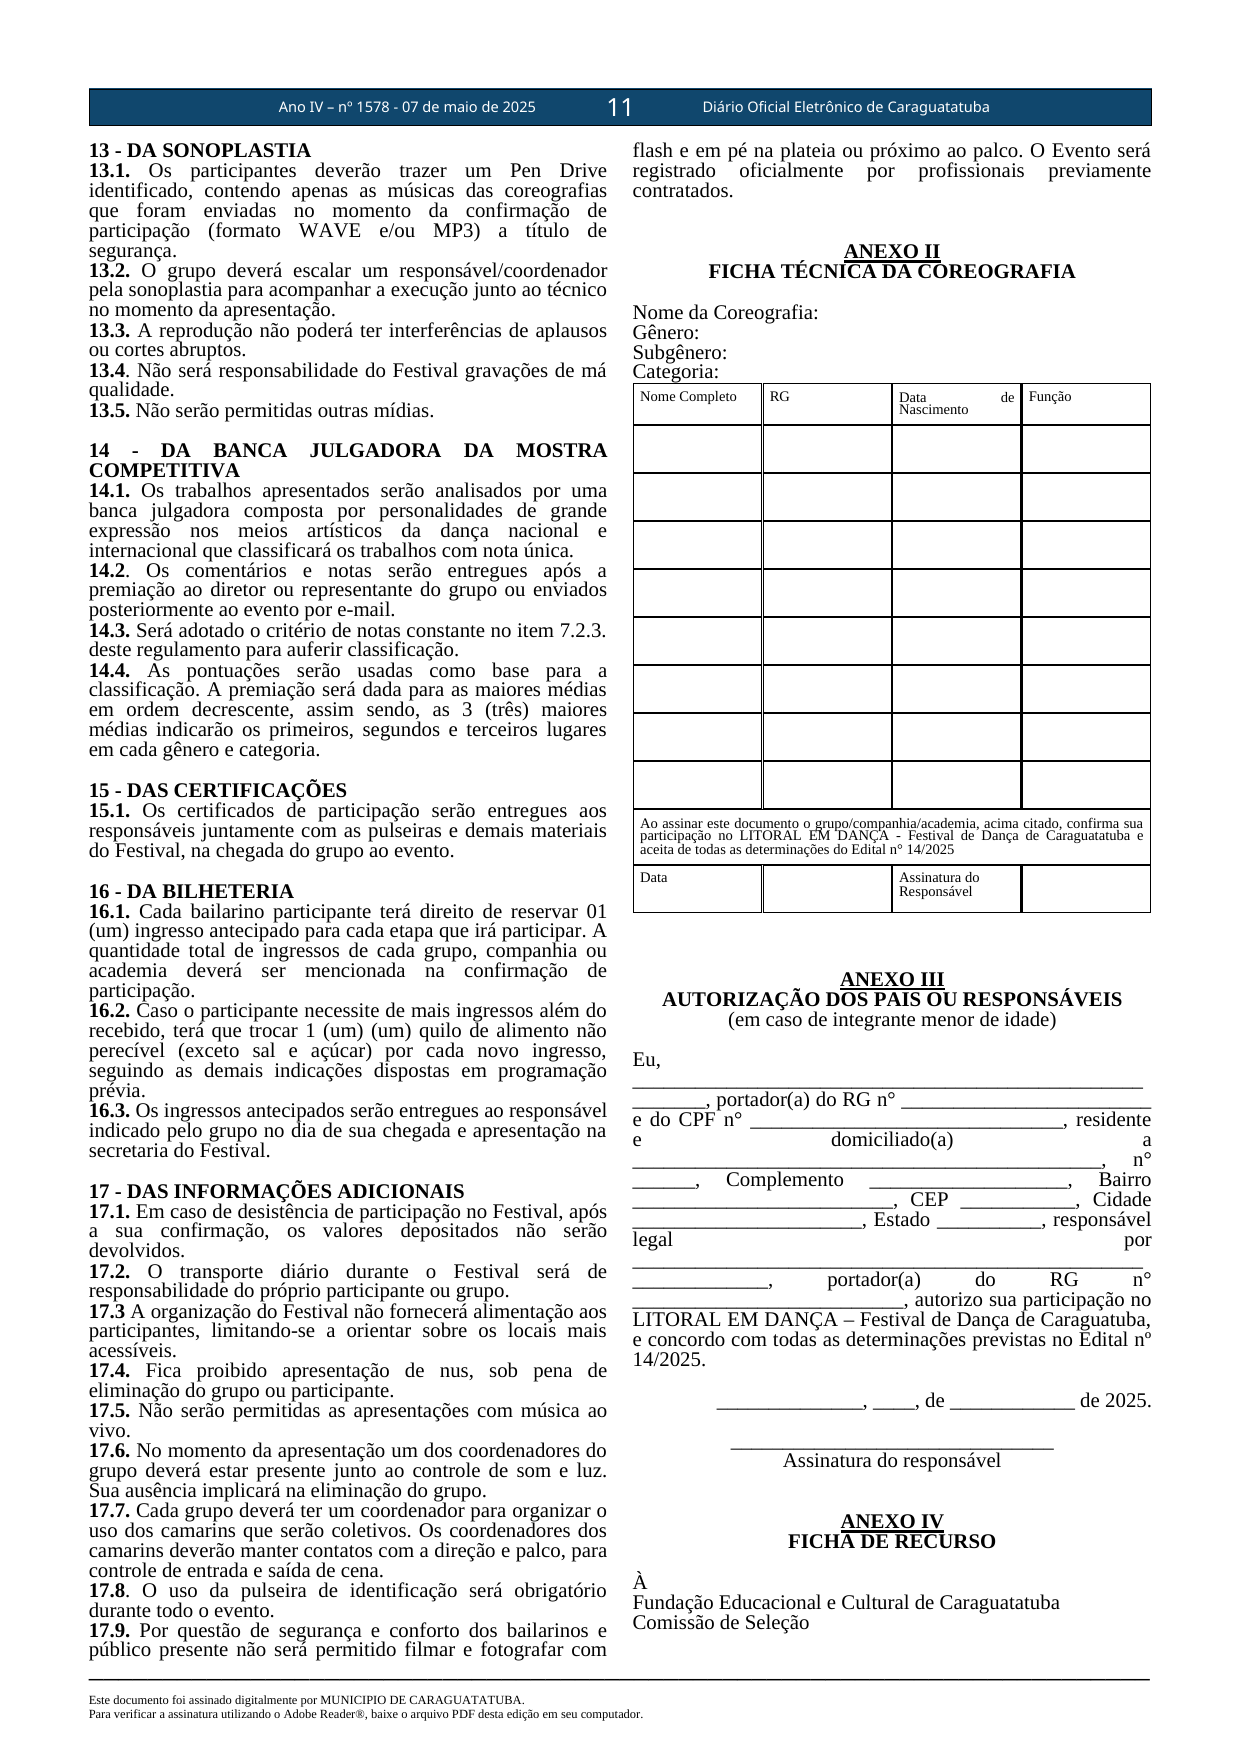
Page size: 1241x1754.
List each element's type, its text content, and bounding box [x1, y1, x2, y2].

text ______________, ____, de ____________ de 2025. [632, 1391, 1152, 1411]
text 13.2. O grupo deverá escalar um responsável/coordenador pela sonoplastia para acompanhar a execução junto ao técnico no momento da apresentação. [88, 262, 608, 321]
table_cell [634, 666, 761, 712]
table_cell [1023, 570, 1150, 616]
table_cell [1023, 474, 1150, 520]
text 16.2. Caso o participante necessite de mais ingressos além do recebido, terá que trocar 1 (um) (um) quilo de alimento não perecível (exceto sal e açúcar) por cada novo ingresso, seguindo as demais indicações dispostas em programação prévia. [88, 1002, 608, 1102]
table_cell Assinatura do Responsável [893, 866, 1020, 912]
text 17.2. O transporte diário durante o Festival será de responsabilidade do próprio participante ou grupo. [88, 1262, 608, 1302]
table_cell [764, 666, 891, 712]
table_header RG [764, 384, 891, 424]
text 17.8. O uso da pulseira de identificação será obrigatório durante todo o evento. [88, 1582, 608, 1622]
text 14 - DA BANCA JULGADORA DA MOSTRA COMPETITIVA [88, 442, 608, 482]
table_cell [634, 570, 761, 616]
table_cell [893, 714, 1020, 760]
text FICHA DE RECURSO [632, 1533, 1152, 1553]
table_cell [764, 570, 891, 616]
table_cell [764, 522, 891, 568]
table_cell [893, 522, 1020, 568]
text 17.9. Por questão de segurança e conforto dos bailarinos e público presente não será permitido filmar e fotografar com [88, 1622, 608, 1661]
table_cell [634, 474, 761, 520]
text ANEXO II [632, 243, 1152, 263]
table_cell [634, 618, 761, 664]
table_cell [1023, 714, 1150, 760]
text 14.3. Será adotado o critério de notas constante no item 7.2.3. deste regulamento para auferir classificação. [88, 621, 608, 661]
table_cell [893, 426, 1020, 472]
table_cell [634, 714, 761, 760]
table_cell [764, 762, 891, 808]
text À [632, 1573, 1152, 1593]
text ANEXO III [632, 971, 1152, 990]
text 13 - DA SONOPLASTIA [88, 142, 608, 162]
text 17.7. Cada grupo deverá ter um coordenador para organizar o uso dos camarins que serão coletivos. Os coordenadores dos camarins deverão manter contatos com a direção e palco, para controle de entrada e saída de cena. [88, 1502, 608, 1582]
text 17.6. No momento da apresentação um dos coordenadores do grupo deverá estar presente junto ao controle de som e luz. Sua ausência implicará na eliminação do grupo. [88, 1442, 608, 1502]
text Fundação Educacional e Cultural de Caraguatatuba [632, 1593, 1152, 1613]
table_cell [764, 714, 891, 760]
table_header Função [1023, 384, 1150, 424]
text (em caso de integrante menor de idade) [632, 1010, 1152, 1030]
text 17.3 A organização do Festival não fornecerá alimentação aos participantes, limitando-se a orientar sobre os locais mais acessíveis. [88, 1302, 608, 1362]
text 16.3. Os ingressos antecipados serão entregues ao responsável indicado pelo grupo no dia de sua chegada e apresentação na secretaria do Festival. [88, 1102, 608, 1162]
text flash e em pé na plateia ou próximo ao palco. O Evento será registrado oficialmente por profissionais previamente contratados. [632, 142, 1152, 202]
table_cell [893, 762, 1020, 808]
text Subgênero: [632, 343, 1152, 363]
text 14.1. Os trabalhos apresentados serão analisados por uma banca julgadora composta por personalidades de grande expressão nos meios artísticos da dança nacional e internacional que classificará os trabalhos com nota única. [88, 482, 608, 562]
text 16 - DA BILHETERIA [88, 882, 608, 902]
text AUTORIZAÇÃO DOS PAIS OU RESPONSÁVEIS [632, 990, 1152, 1010]
table_cell [1023, 522, 1150, 568]
text Comissão de Seleção [632, 1613, 1152, 1633]
table_header Data de Nascimento [893, 384, 1020, 424]
text 14.2. Os comentários e notas serão entregues após a premiação ao diretor ou representante do grupo ou enviados posteriormente ao evento por e-mail. [88, 562, 608, 621]
text 14.4. As pontuações serão usadas como base para a classificação. A premiação será dada para as maiores médias em ordem decrescente, assim sendo, as 3 (três) maiores médias indicarão os primeiros, segundos e terceiros lugares em cada gênero e categoria. [88, 661, 608, 761]
text Assinatura do responsável [632, 1452, 1152, 1472]
table_cell [1023, 666, 1150, 712]
table_cell Ao assinar este documento o grupo/companhia/academia, acima citado, confirma sua participação no LITORAL EM DANÇA - Festival de Dança de Caraguatatuba e aceita de todas as determinações do Edital n° 14/2025 [634, 810, 1150, 864]
table_cell [764, 866, 891, 912]
table_cell [893, 618, 1020, 664]
text 15.1. Os certificados de participação serão entregues aos responsáveis juntamente com as pulseiras e demais materiais do Festival, na chegada do grupo ao evento. [88, 802, 608, 862]
text 13.4. Não será responsabilidade do Festival gravações de má qualidade. [88, 361, 608, 401]
text ANEXO IV [632, 1513, 1152, 1533]
table_cell [764, 426, 891, 472]
text Categoria: [632, 363, 1152, 383]
table_cell [893, 474, 1020, 520]
text 16.1. Cada bailarino participante terá direito de reservar 01 (um) ingresso antecipado para cada etapa que irá participar. A quantidade total de ingressos de cada grupo, companhia ou academia deverá ser mencionada na confirmação de participação. [88, 902, 608, 1002]
table_cell [764, 474, 891, 520]
table_cell [634, 762, 761, 808]
text 17.5. Não serão permitidas as apresentações com música ao vivo. [88, 1402, 608, 1442]
table_header Nome Completo [634, 384, 761, 424]
table_cell [893, 666, 1020, 712]
text 13.1. Os participantes deverão trazer um Pen Drive identificado, contendo apenas as músicas das coreografias que foram enviadas no momento da confirmação de participação (formato WAVE e/ou MP3) a título de segurança. [88, 162, 608, 262]
text 17.1. Em caso de desistência de participação no Festival, após a sua confirmação, os valores depositados não serão devolvidos. [88, 1202, 608, 1262]
table_cell [893, 570, 1020, 616]
table_cell [1023, 762, 1150, 808]
text 13.5. Não serão permitidas outras mídias. [88, 401, 608, 421]
text Eu, ________________________________________________________, portador(a) do RG n° ________________________ e do CPF n° ______________________________, residente e domiciliado(a) a _____________________________________________, n° ______, Complemento ___________________, Bairro _________________________, CEP ___________, Cidade ______________________, Estado __________, responsável legal por ______________________________________________________________, portador(a) do RG n° __________________________, autorizo sua participação no LITORAL EM DANÇA – Festival de Dança de Caraguatuba, e concordo com todas as determinações previstas no Edital nº 14/2025. [632, 1051, 1152, 1371]
text FICHA TÉCNICA DA COREOGRAFIA [632, 263, 1152, 283]
table_cell [764, 618, 891, 664]
table_cell [1023, 426, 1150, 472]
table_cell [1023, 866, 1150, 912]
text 13.3. A reprodução não poderá ter interferências de aplausos ou cortes abruptos. [88, 321, 608, 361]
text 17.4. Fica proibido apresentação de nus, sob pena de eliminação do grupo ou participante. [88, 1362, 608, 1402]
table_cell Data [634, 866, 761, 912]
table_cell [1023, 618, 1150, 664]
text _______________________________ [632, 1432, 1152, 1452]
text 15 - DAS CERTIFICAÇÕES [88, 782, 608, 802]
table_cell [634, 522, 761, 568]
text 17 - DAS INFORMAÇÕES ADICIONAIS [88, 1182, 608, 1202]
text Gênero: [632, 323, 1152, 343]
table_cell [634, 426, 761, 472]
text Nome da Coreografia: [632, 303, 1152, 323]
